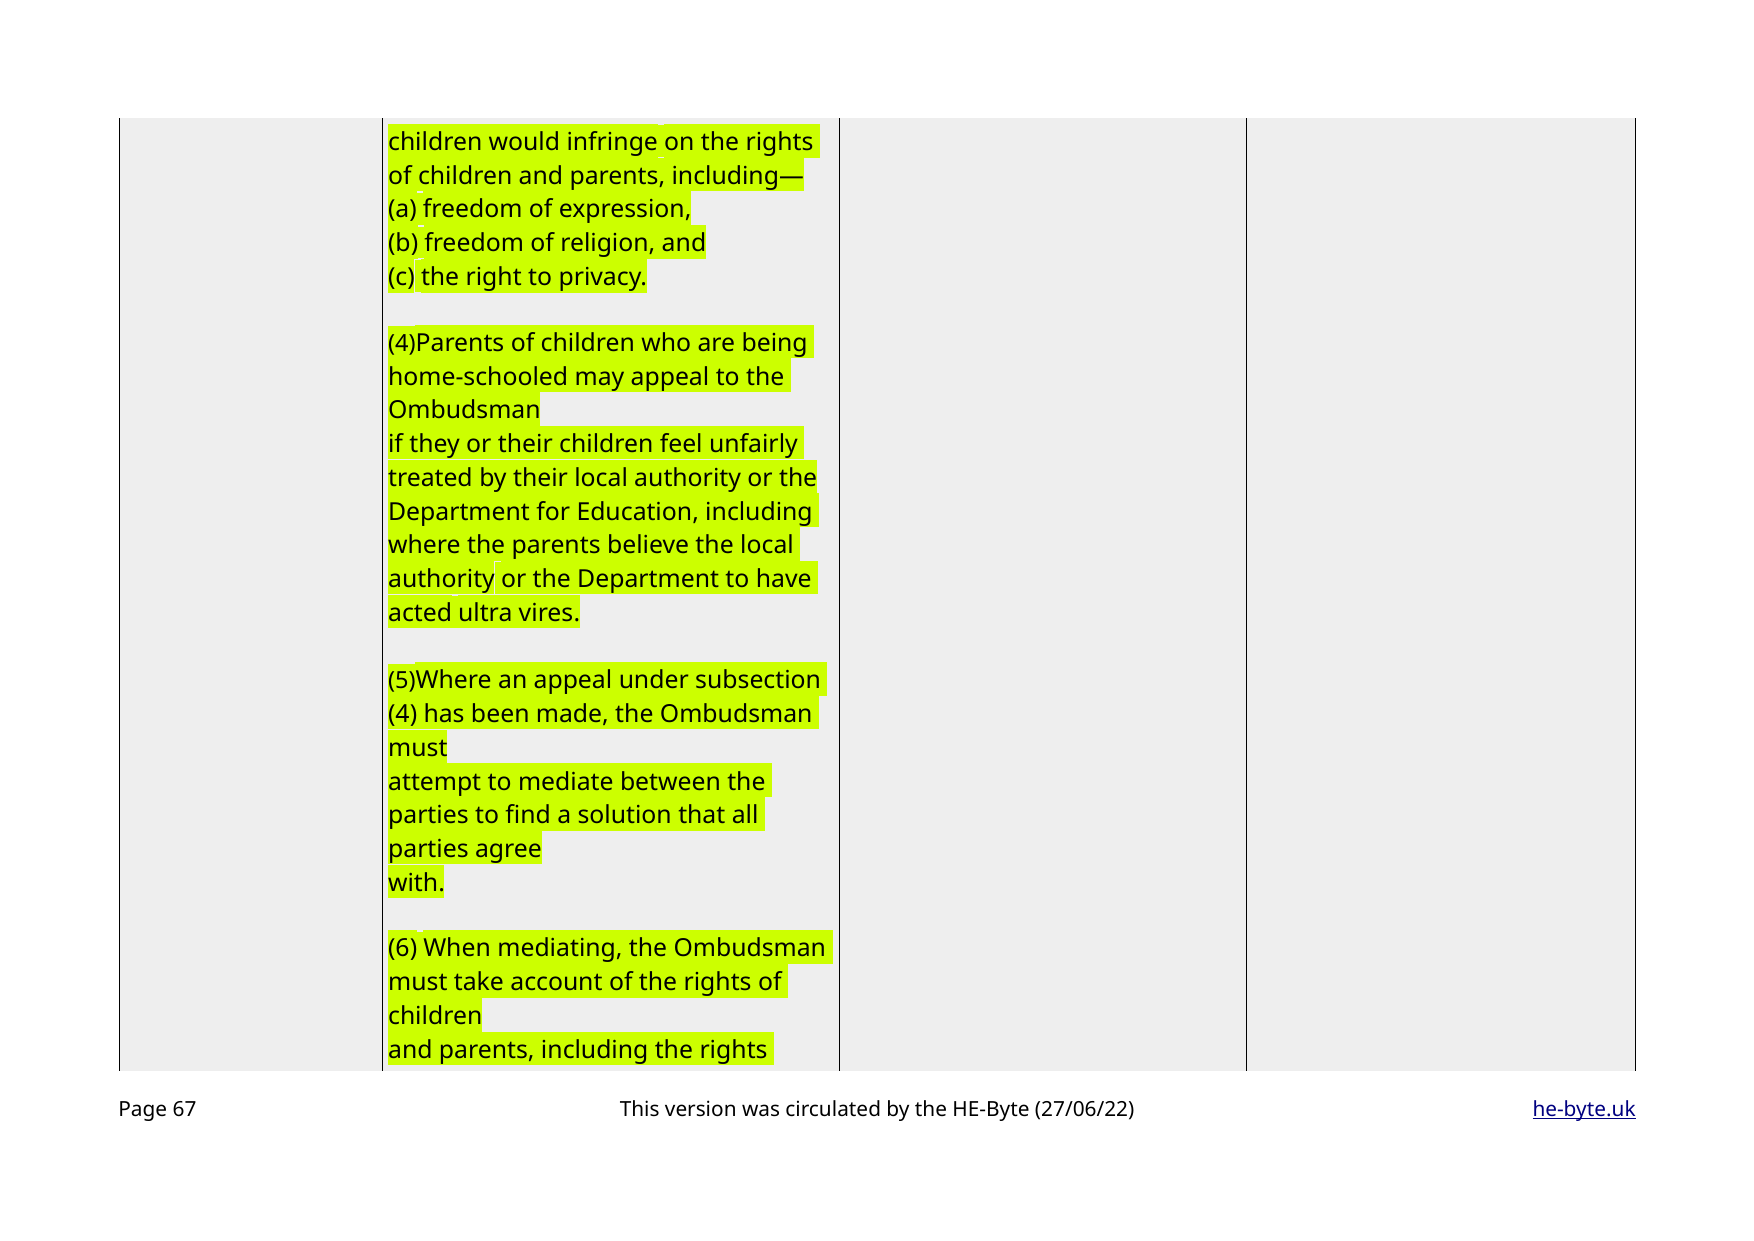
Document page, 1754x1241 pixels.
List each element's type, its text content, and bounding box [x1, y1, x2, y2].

table_cell [840, 118, 1246, 1071]
table_cell children would infringe on the rights of children and parents, including— (a) freedom of expression, (b) freedom of religion, and (c) the right to privacy. (4)Parents of children who are being home-schooled may appeal to the Ombudsman if they or their children feel unfairly treated by their local authority or the Department for Education, including where the parents believe the local authority or the Department to have acted ultra vires. (5)Where an appeal under subsection (4) has been made, the Ombudsman must attempt to mediate between the parties to find a solution that all parties agree with. (6) When mediating, the Ombudsman must take account of the rights of children and parents, including the rights [383, 118, 839, 1071]
table_cell [1247, 118, 1635, 1071]
table_cell [120, 118, 382, 1071]
